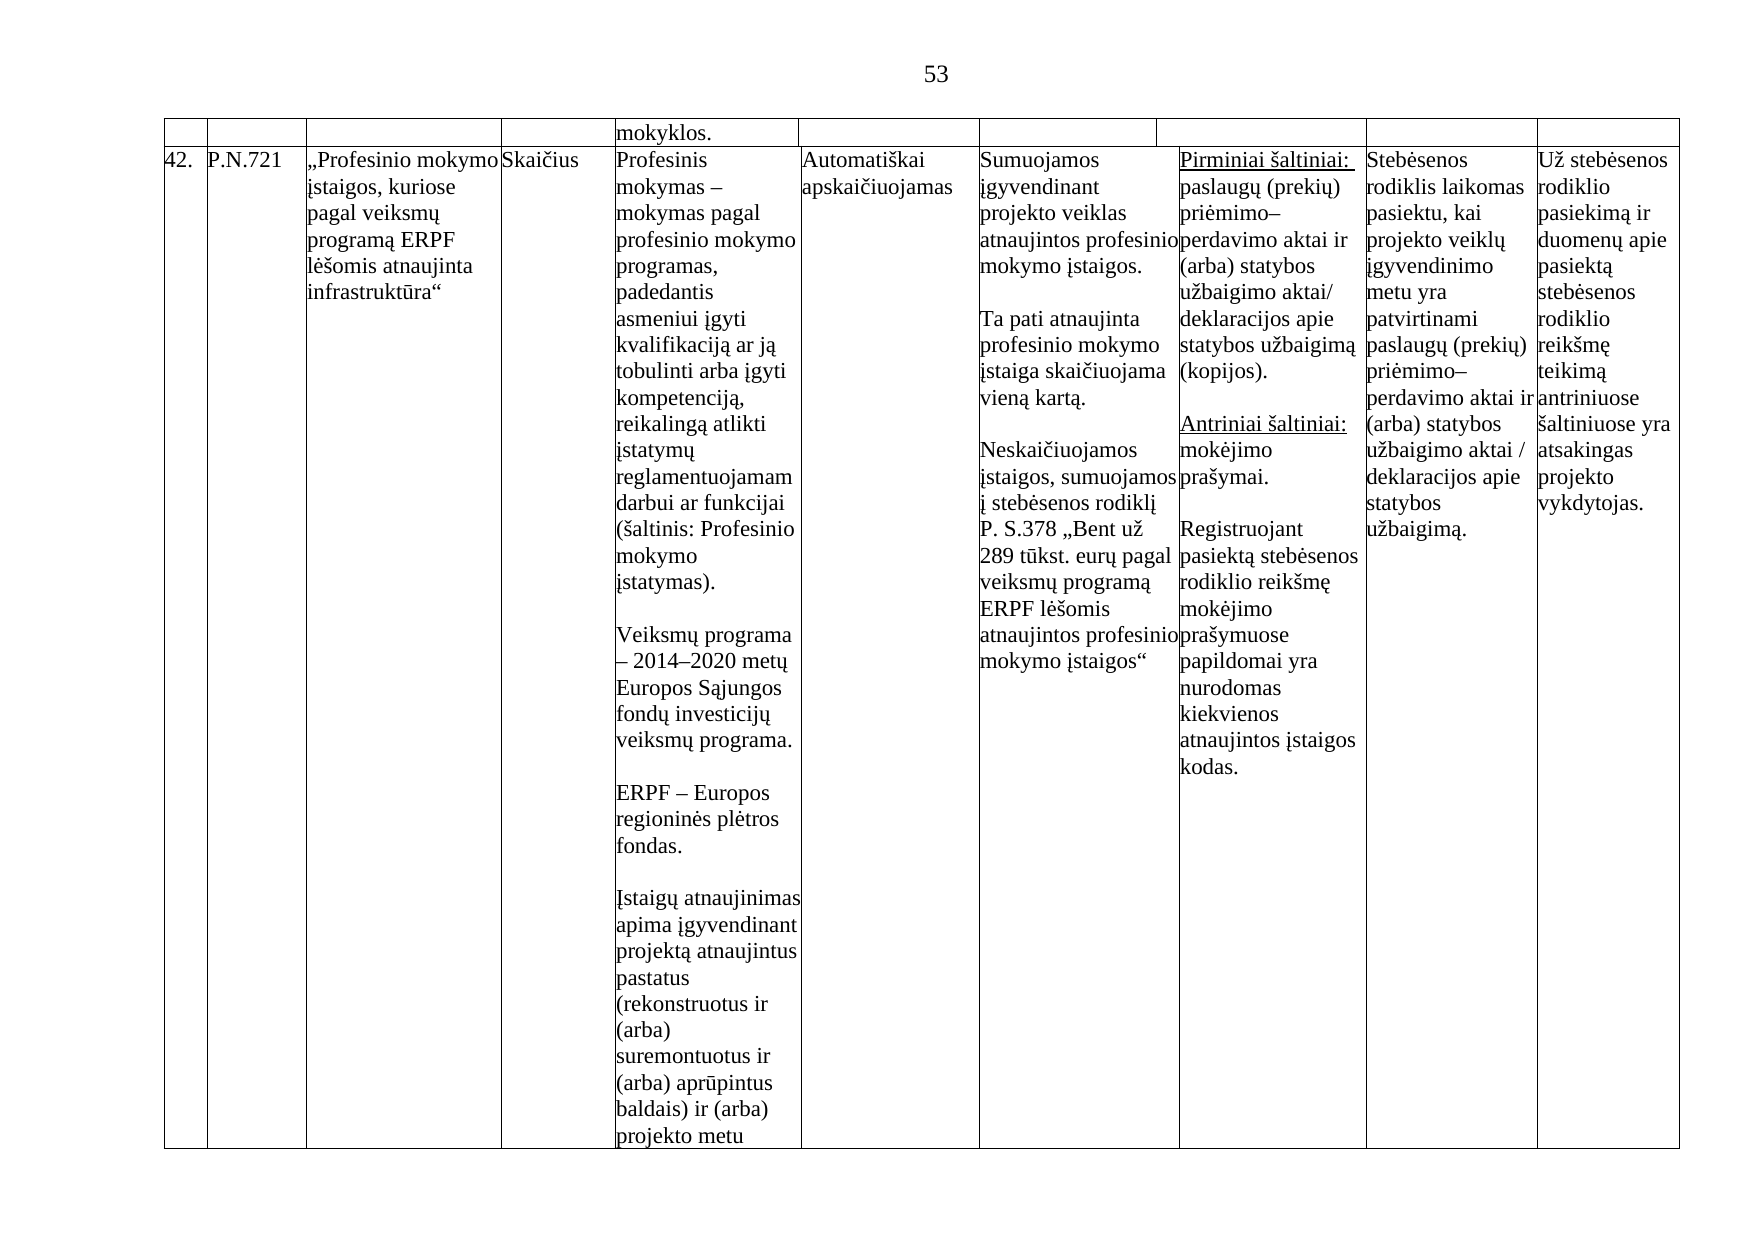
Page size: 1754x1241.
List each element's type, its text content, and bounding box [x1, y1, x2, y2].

table_cell Stebėsenos rodiklis laikomas pasiektu, kai projekto veiklų įgyvendinimo metu yra patvirtinami paslaugų (prekių) priėmimo– perdavimo aktai ir (arba) statybos užbaigimo aktai / deklaracijos apie statybos užbaigimą. [1367, 147, 1537, 1148]
table_cell [208, 119, 306, 146]
table_cell Pirminiai šaltiniai: paslaugų (prekių) priėmimo–perdavimo aktai ir (arba) statybos užbaigimo aktai/ deklaracijos apie statybos užbaigimą (kopijos). Antriniai šaltiniai: mokėjimo prašymai. Registruojant pasiektą stebėsenos rodiklio reikšmę mokėjimo prašymuose papildomai yra nurodomas kiekvienos atnaujintos įstaigos kodas. [1180, 147, 1366, 1148]
table_cell [1538, 119, 1679, 146]
table_cell [165, 119, 207, 146]
table_cell Profesinis mokymas – mokymas pagal profesinio mokymo programas, padedantis asmeniui įgyti kvalifikaciją ar ją tobulinti arba įgyti kompetenciją, reikalingą atlikti įstatymų reglamentuojamam darbui ar funkcijai (šaltinis: Profesinio mokymo įstatymas). Veiksmų programa – 2014–2020 metų Europos Sąjungos fondų investicijų veiksmų programa. ERPF – Europos regioninės plėtros fondas. Įstaigų atnaujinimas apima įgyvendinant projektą atnaujintus pastatus (rekonstruotus ir (arba) suremontuotus ir (arba) aprūpintus baldais) ir (arba) projekto metu [616, 147, 801, 1148]
table_cell [307, 119, 501, 146]
table_cell Skaičius [502, 147, 615, 1148]
table_cell [980, 119, 1156, 146]
table_cell [799, 119, 979, 146]
table_cell P.N.721 [208, 147, 306, 1148]
table_cell Už stebėsenos rodiklio pasiekimą ir duomenų apie pasiektą stebėsenos rodiklio reikšmę teikimą antriniuose šaltiniuose yra atsakingas projekto vykdytojas. [1538, 147, 1679, 1148]
table_cell „Profesinio mokymo įstaigos, kuriose pagal veiksmų programą ERPF lėšomis atnaujinta infrastruktūra“ [307, 147, 501, 1148]
table_cell 42. [165, 147, 207, 1148]
table_cell [1367, 119, 1537, 146]
table_cell Automatiškai apskaičiuojamas [802, 147, 979, 1148]
table_cell [502, 119, 615, 146]
table_cell mokyklos. [616, 119, 798, 146]
table_cell Sumuojamos įgyvendinant projekto veiklas atnaujintos profesinio mokymo įstaigos. Ta pati atnaujinta profesinio mokymo įstaiga skaičiuojama vieną kartą. Neskaičiuojamos įstaigos, sumuojamos į stebėsenos rodiklį P. S.378 „Bent už 289 tūkst. eurų pagal veiksmų programą ERPF lėšomis atnaujintos profesinio mokymo įstaigos“ [980, 147, 1179, 1148]
